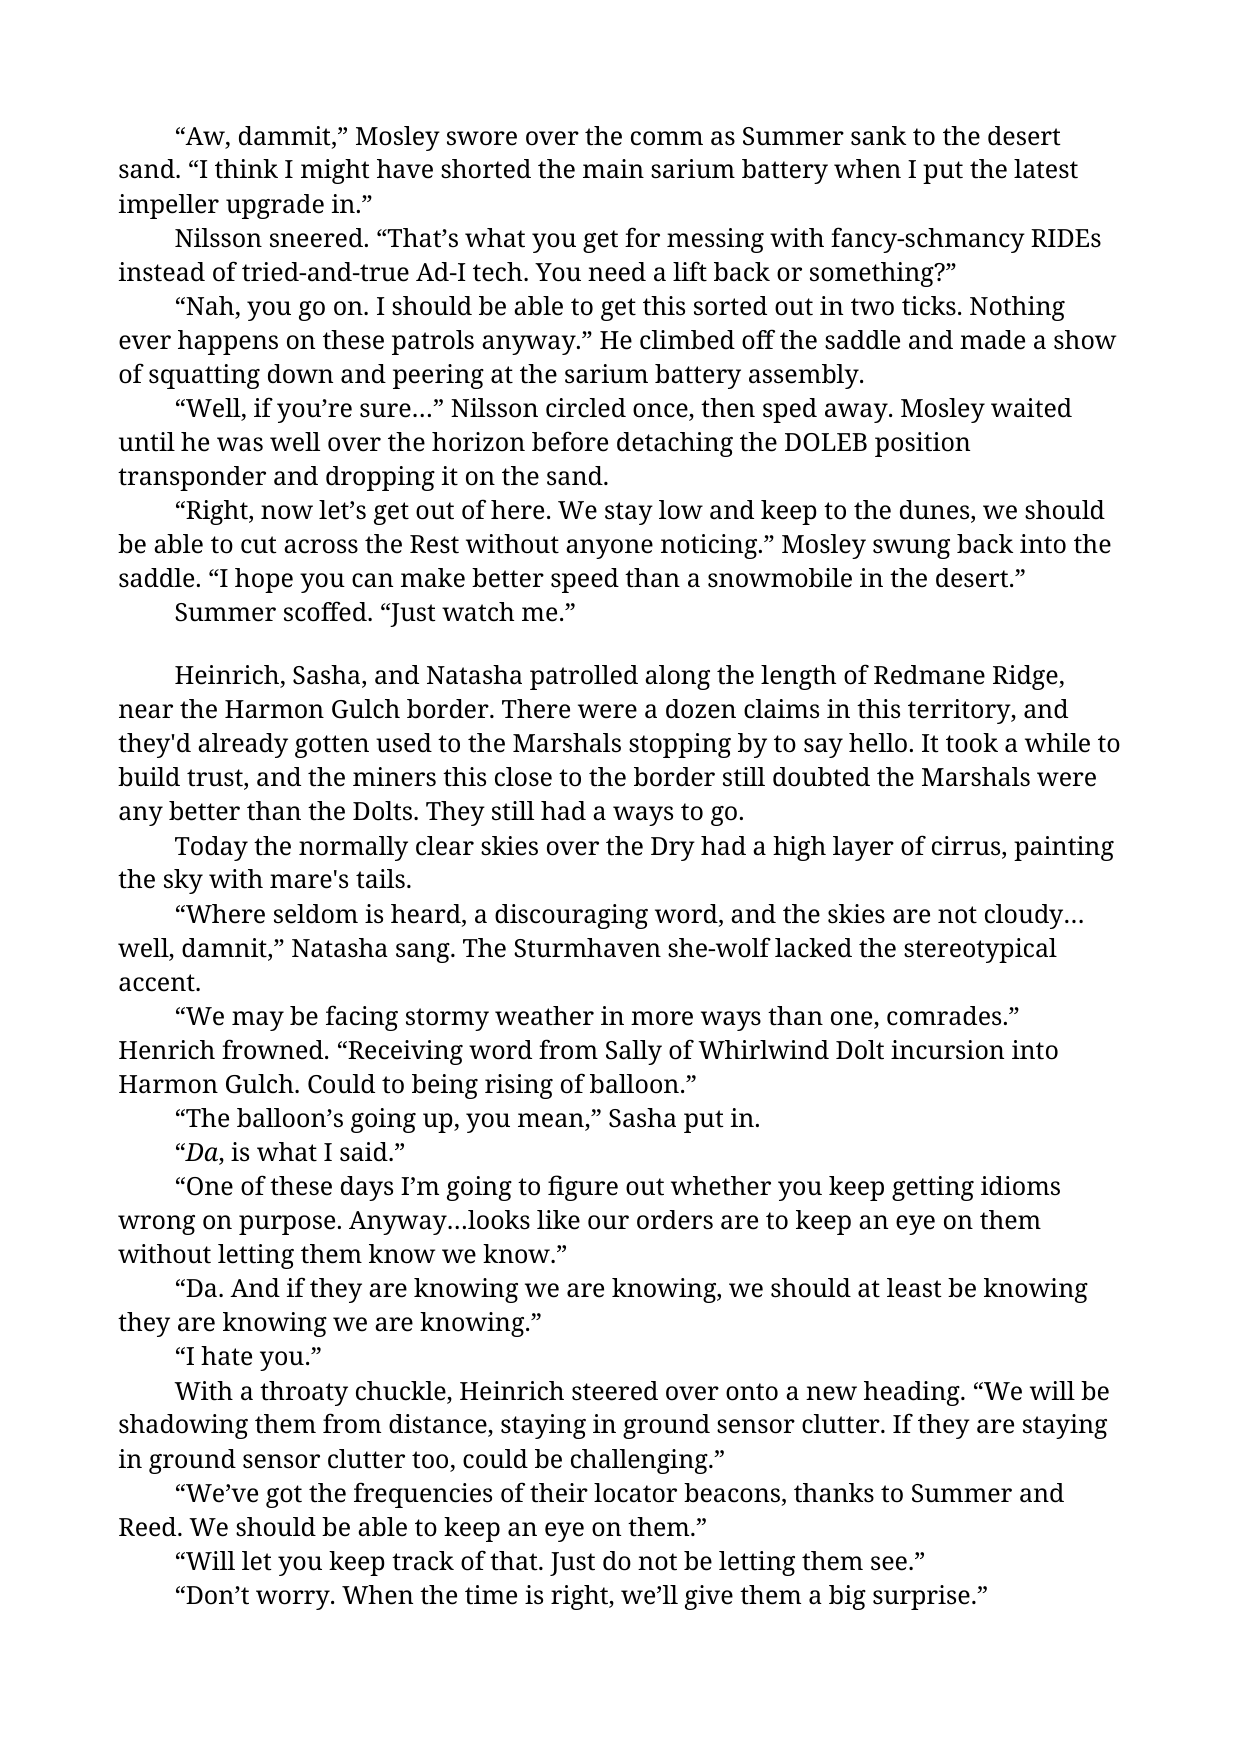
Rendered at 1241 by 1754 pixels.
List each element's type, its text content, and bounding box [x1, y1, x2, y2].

text “Right, now let’s get out of here. We stay low and keep to the dunes, we should be able to cut across the Rest without anyone noticing.” Mosley swung back into the saddle. “I hope you can make better speed than a snowmobile in the desert.” [118, 493, 1122, 595]
text “Don’t worry. When the time is right, we’ll give them a big surprise.” [118, 1577, 1122, 1612]
text “We may be facing stormy weather in more ways than one, comrades.” Henrich frowned. “Receiving word from Sally of Whirlwind Dolt incursion into Harmon Gulch. Could to being rising of balloon.” [118, 998, 1122, 1101]
text “One of these days I’m going to figure out whether you keep getting idioms wrong on purpose. Anyway…looks like our orders are to keep an eye on them without letting them know we know.” [118, 1169, 1122, 1271]
text Summer scoffed. “Just watch me.” [118, 595, 1122, 629]
text “Where seldom is heard, a discouraging word, and the skies are not cloudy…well, damnit,” Natasha sang. The Sturmhaven she-wolf lacked the stereotypical accent. [118, 896, 1122, 998]
text “Da, is what I said.” [118, 1135, 1122, 1169]
text With a throaty chuckle, Heinrich steered over onto a new heading. “We will be shadowing them from distance, staying in ground sensor clutter. If they are staying in ground sensor clutter too, could be challenging.” [118, 1373, 1122, 1475]
text Today the normally clear skies over the Dry had a high layer of cirrus, painting the sky with mare's tails. [118, 828, 1122, 896]
text “I hate you.” [118, 1339, 1122, 1373]
text “Nah, you go on. I should be able to get this sorted out in two ticks. Nothing ever happens on these patrols anyway.” He climbed off the saddle and made a show of squatting down and peering at the sarium battery assembly. [118, 288, 1122, 391]
text “We’ve got the frequencies of their locator beacons, thanks to Summer and Reed. We should be able to keep an eye on them.” [118, 1475, 1122, 1543]
text “Well, if you’re sure…” Nilsson circled once, then sped away. Mosley waited until he was well over the horizon before detaching the DOLEB position transponder and dropping it on the sand. [118, 391, 1122, 493]
text Nilsson sneered. “That’s what you get for messing with fancy-schmancy RIDEs instead of tried-and-true Ad-I tech. You need a lift back or something?” [118, 220, 1122, 288]
text “Aw, dammit,” Mosley swore over the comm as Summer sank to the desert sand. “I think I might have shorted the main sarium battery when I put the latest impeller upgrade in.” [118, 118, 1122, 220]
text “Da. And if they are knowing we are knowing, we should at least be knowing they are knowing we are knowing.” [118, 1271, 1122, 1339]
text “The balloon’s going up, you mean,” Sasha put in. [118, 1101, 1122, 1135]
text Heinrich, Sasha, and Natasha patrolled along the length of Redmane Ridge, near the Harmon Gulch border. There were a dozen claims in this territory, and they'd already gotten used to the Marshals stopping by to say hello. It took a while to build trust, and the miners this close to the border still doubted the Marshals were any better than the Dolts. They still had a ways to go. [118, 658, 1122, 828]
text “Will let you keep track of that. Just do not be letting them see.” [118, 1543, 1122, 1577]
